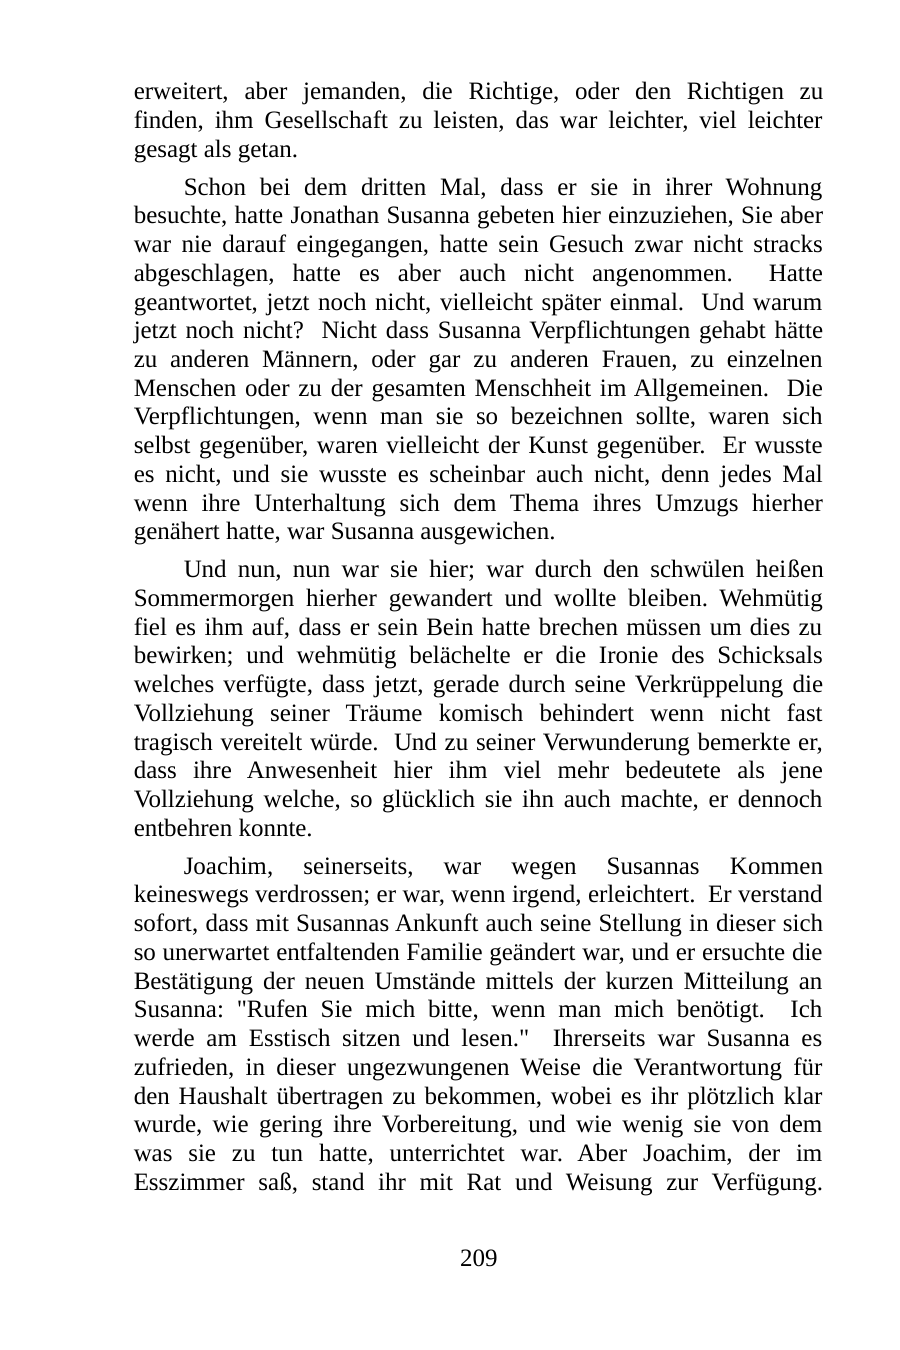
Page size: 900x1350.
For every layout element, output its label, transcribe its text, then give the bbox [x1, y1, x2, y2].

text Schon bei dem dritten Mal, dass er sie in ihrer Wohnung besuchte, hatte Jonathan Susanna gebeten hier einzuziehen, Sie aber war nie darauf eingegangen, hatte sein Gesuch zwar nicht stracks abgeschlagen, hatte es aber auch nicht angenommen. Hatte geantwortet, jetzt noch nicht, vielleicht später einmal. Und warum jetzt noch nicht? Nicht dass Susanna Verpflichtungen gehabt hätte zu anderen Männern, oder gar zu anderen Frauen, zu einzelnen Menschen oder zu der gesamten Menschheit im Allgemeinen. Die Verpflichtungen, wenn man sie so bezeichnen sollte, waren sich selbst gegenüber, waren vielleicht der Kunst gegenüber. Er wusste es nicht, und sie wusste es scheinbar auch nicht, denn jedes Mal wenn ihre Unterhaltung sich dem Thema ihres Umzugs hierher genähert hatte, war Susanna ausgewichen. [133, 172, 823, 545]
text erweitert, aber jemanden, die Richtige, oder den Richtigen zu finden, ihm Gesellschaft zu leisten, das war leichter, viel leichter gesagt als getan. [133, 76, 823, 163]
text Und nun, nun war sie hier; war durch den schwülen heißen Sommermorgen hierher gewandert und wollte bleiben. Wehmütig fiel es ihm auf, dass er sein Bein hatte brechen müssen um dies zu bewirken; und wehmütig belächelte er die Ironie des Schicksals welches verfügte, dass jetzt, gerade durch seine Verkrüppelung die Vollziehung seiner Träume komisch behindert wenn nicht fast tragisch vereitelt würde. Und zu seiner Verwunderung bemerkte er, dass ihre Anwesenheit hier ihm viel mehr bedeutete als jene Vollziehung welche, so glücklich sie ihn auch machte, er dennoch entbehren konnte. [133, 554, 823, 842]
text Joachim, seinerseits, war wegen Susannas Kommen keineswegs verdrossen; er war, wenn irgend, erleichtert. Er verstand sofort, dass mit Susannas Ankunft auch seine Stellung in dieser sich so unerwartet entfaltenden Familie geändert war, und er ersuchte die Bestätigung der neuen Umstände mittels der kurzen Mitteilung an Susanna: "Rufen Sie mich bitte, wenn man mich benötigt. Ich werde am Esstisch sitzen und lesen." Ihrerseits war Susanna es zufrieden, in dieser ungezwungenen Weise die Verantwortung für den Haushalt übertragen zu bekommen, wobei es ihr plötzlich klar wurde, wie gering ihre Vorbereitung, und wie wenig sie von dem was sie zu tun hatte, unterrichtet war. Aber Joachim, der im Esszimmer saß, stand ihr mit Rat und Weisung zur Verfügung. [133, 851, 823, 1196]
